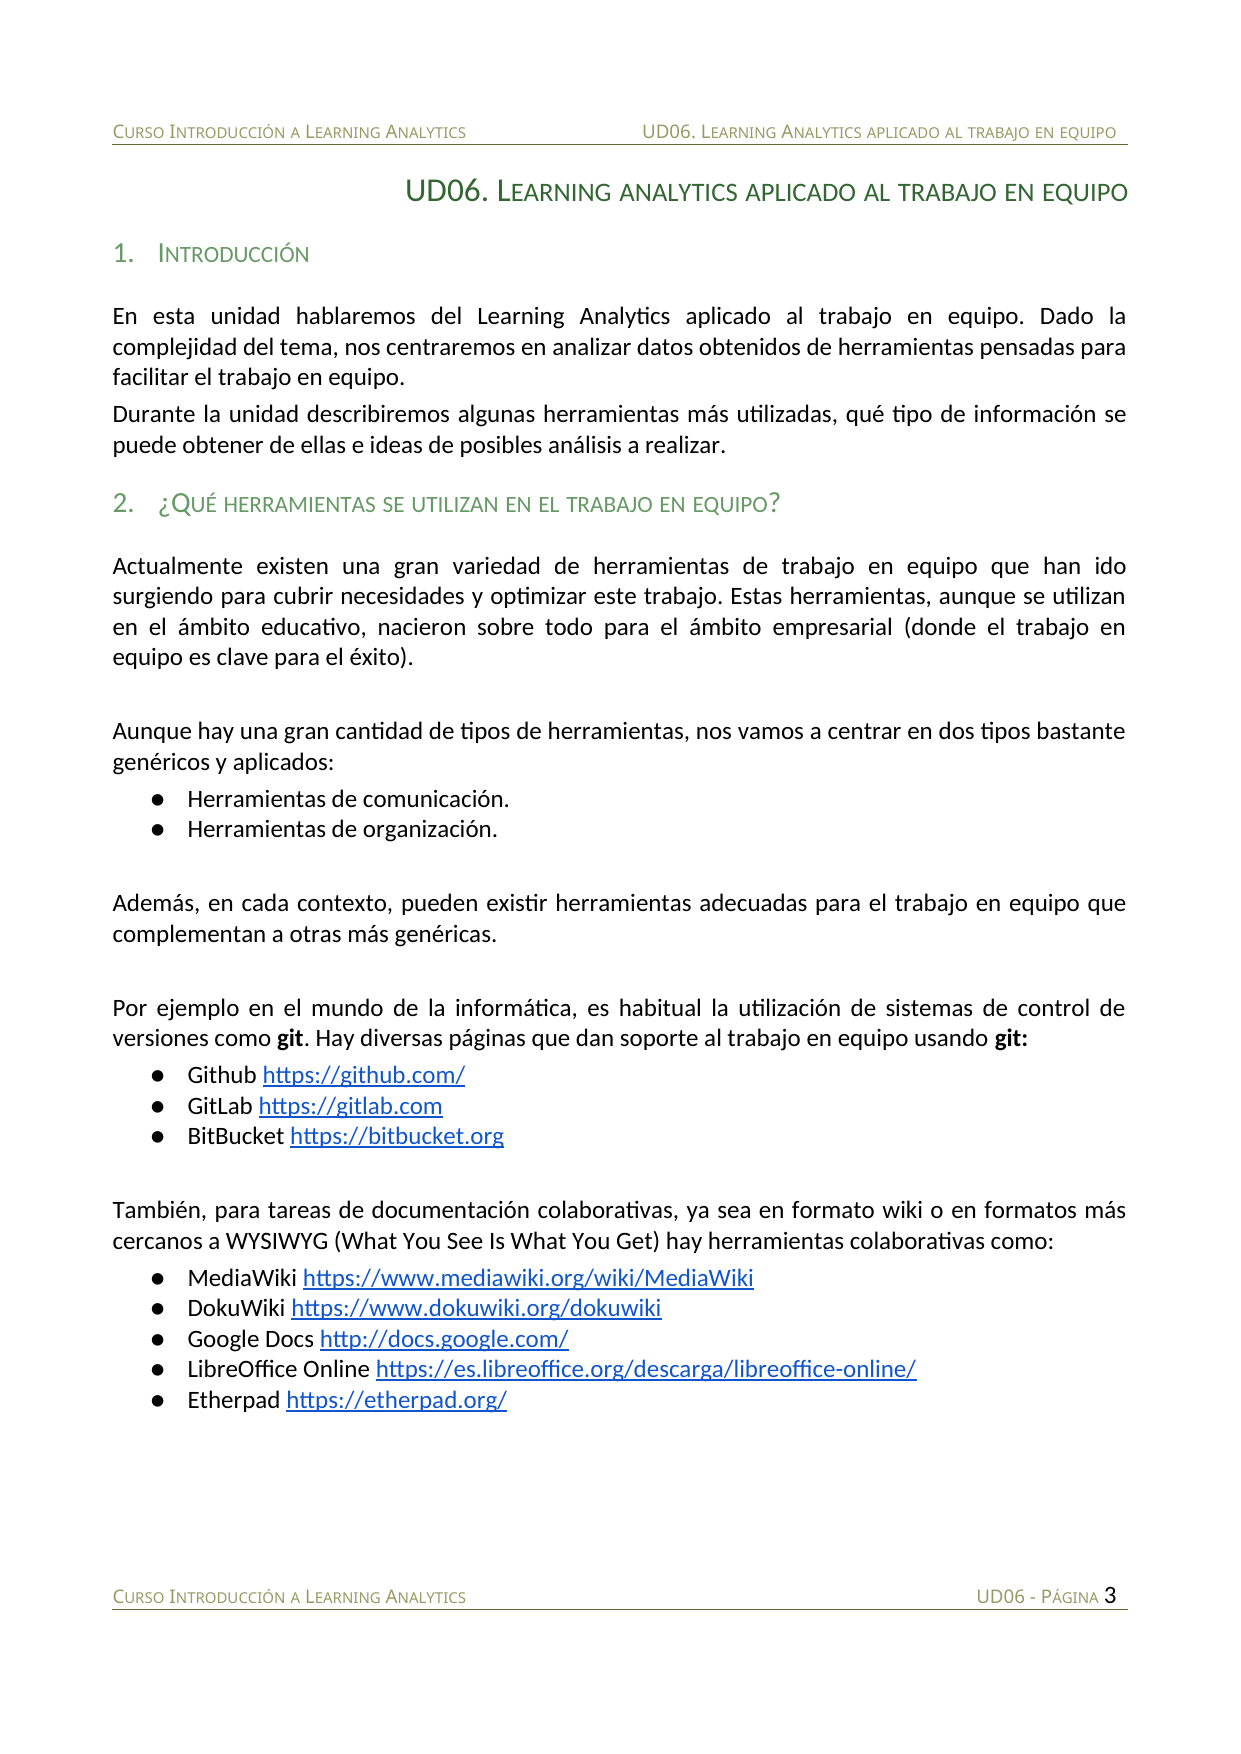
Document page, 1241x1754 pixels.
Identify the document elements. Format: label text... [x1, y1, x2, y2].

list LibreOffice Online https://es.libreoffice.org/descarga/libreoffice-online/ [150, 1353, 1128, 1384]
text Además, en cada contexto, pueden existir herramientas adecuadas para el trabajo en equipo que complementan a otras más genéricas. [112, 887, 1128, 948]
list Herramientas de organización. [150, 813, 1128, 844]
text Durante la unidad describiremos algunas herramientas más utilizadas, qué tipo de información se puede obtener de ellas e ideas de posibles análisis a realizar. [112, 398, 1128, 459]
list GitLab https://gitlab.com [150, 1090, 1128, 1120]
subtitle Introducción [112, 234, 1128, 270]
subtitle ¿Qué herramientas se utilizan en el trabajo en equipo? [112, 484, 1128, 520]
list DokuWiki https://www.dokuwiki.org/dokuwiki [150, 1292, 1128, 1323]
list BitBucket https://bitbucket.org [150, 1120, 1128, 1151]
text En esta unidad hablaremos del Learning Analytics aplicado al trabajo en equipo. Dado la complejidad del tema, nos centraremos en analizar datos obtenidos de herramientas pensadas para facilitar el trabajo en equipo. [112, 300, 1128, 392]
list Github https://github.com/ [150, 1059, 1128, 1090]
text Por ejemplo en el mundo de la informática, es habitual la utilización de sistemas de control de versiones como git. Hay diversas páginas que dan soporte al trabajo en equipo usando git: [112, 992, 1128, 1053]
text Aunque hay una gran cantidad de tipos de herramientas, nos vamos a centrar en dos tipos bastante genéricos y aplicados: [112, 715, 1128, 776]
text UD06. Learning analytics aplicado al trabajo en equipo [112, 169, 1128, 210]
text Actualmente existen una gran variedad de herramientas de trabajo en equipo que han ido surgiendo para cubrir necesidades y optimizar este trabajo. Estas herramientas, aunque se utilizan en el ámbito educativo, nacieron sobre todo para el ámbito empresarial (donde el trabajo en equipo es clave para el éxito). [112, 550, 1128, 672]
list Etherpad https://etherpad.org/ [150, 1384, 1128, 1414]
list Google Docs http://docs.google.com/ [150, 1323, 1128, 1353]
list Herramientas de comunicación. [150, 783, 1128, 813]
list MediaWiki https://www.mediawiki.org/wiki/MediaWiki [150, 1262, 1128, 1292]
text También, para tareas de documentación colaborativas, ya sea en formato wiki o en formatos más cercanos a WYSIWYG (What You See Is What You Get) hay herramientas colaborativas como: [112, 1194, 1128, 1255]
